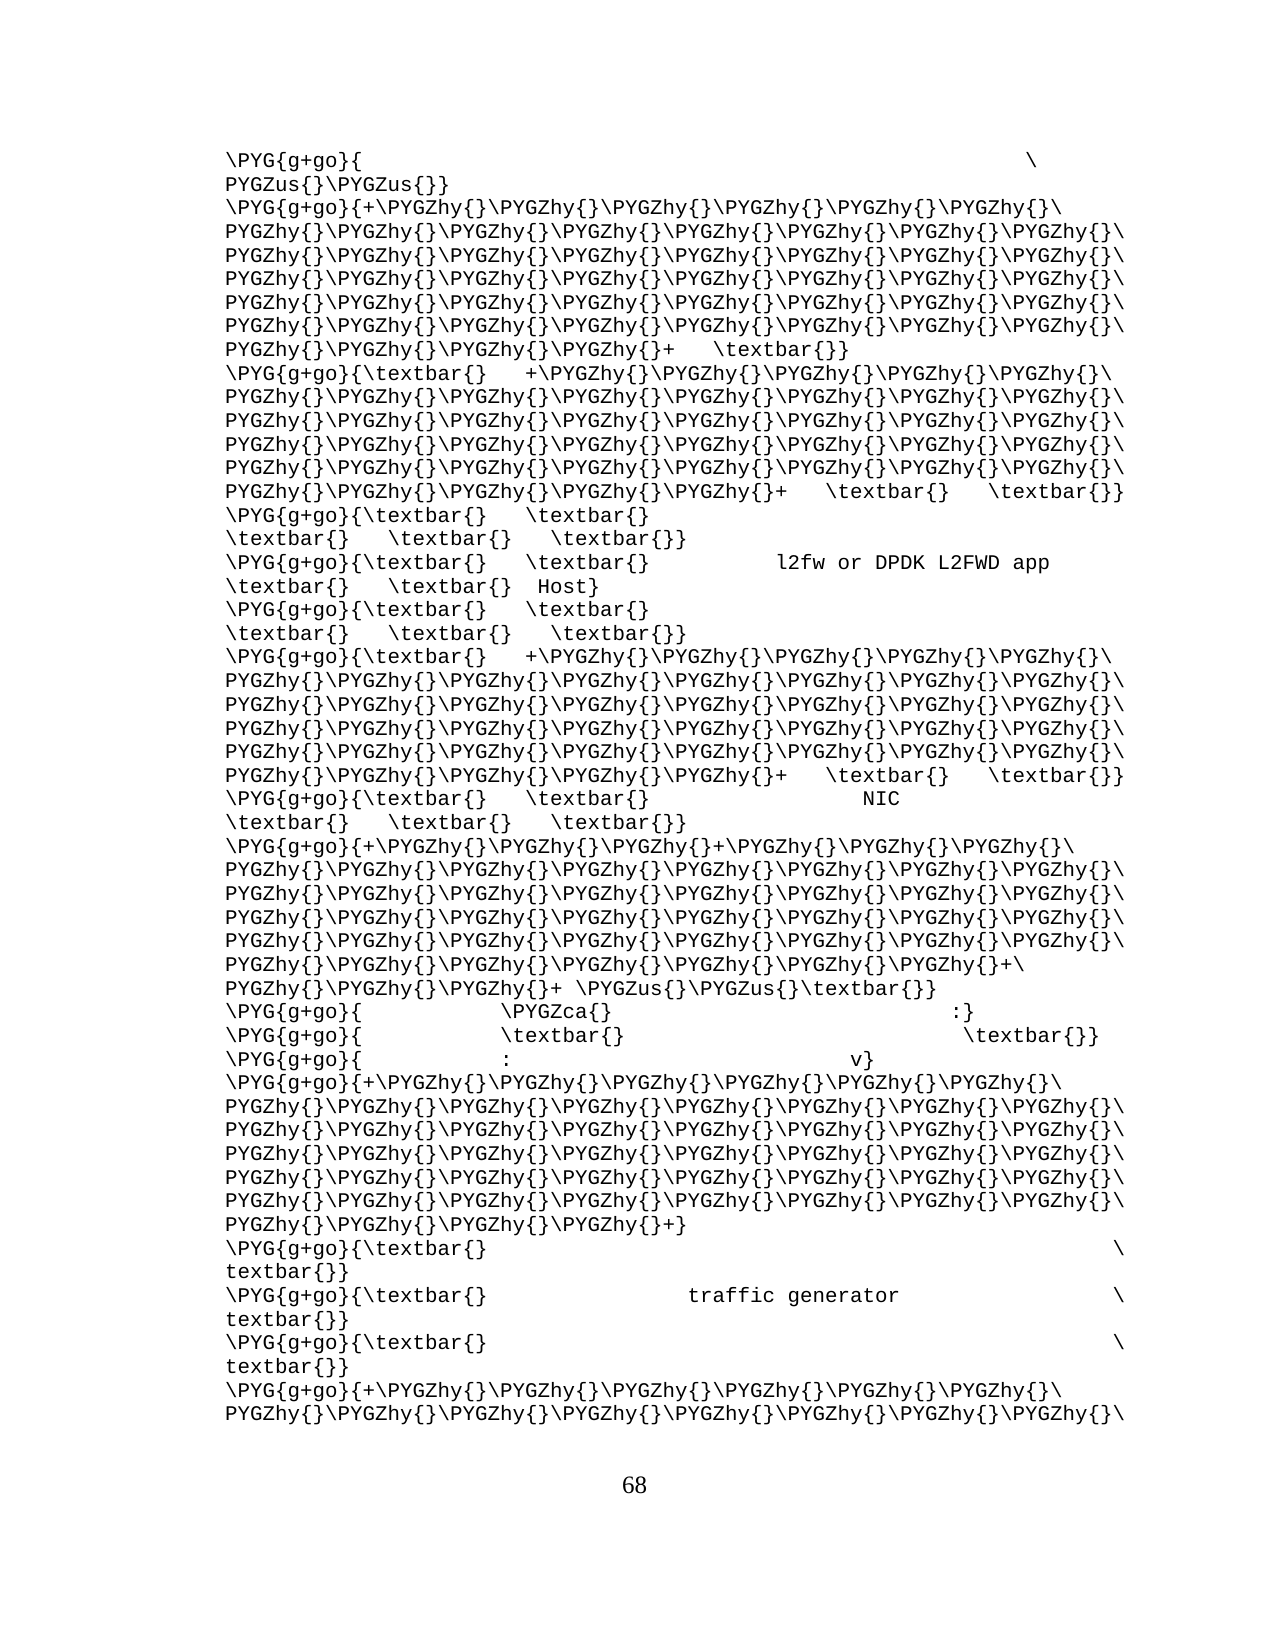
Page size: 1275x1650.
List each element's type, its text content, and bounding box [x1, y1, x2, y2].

list \PYG{g+go}{\textbar{} \textbar{} \textbar{} \textbar{} \textbar{}} [187, 505, 1125, 552]
list \PYG{g+go}{ : v} [187, 1048, 1125, 1072]
list \PYG{g+go}{\textbar{} traffic generator \textbar{}} [187, 1285, 1125, 1332]
list \PYG{g+go}{\textbar{} \textbar{}} [187, 1238, 1125, 1285]
list \PYG{g+go}{ \textbar{} \textbar{}} [187, 1025, 1125, 1048]
list \PYG{g+go}{ \PYGZca{} :} [187, 1001, 1125, 1025]
list \PYG{g+go}{\textbar{} +\PYGZhy{}\PYGZhy{}\PYGZhy{}\PYGZhy{}\PYGZhy{}\PYGZhy{}\PYGZhy{}\PYGZhy{}\PYGZhy{}\PYGZhy{}\PYGZhy{}\PYGZhy{}\PYGZhy{}\PYGZhy{}\PYGZhy{}\PYGZhy{}\PYGZhy{}\PYGZhy{}\PYGZhy{}\PYGZhy{}\PYGZhy{}\PYGZhy{}\PYGZhy{}\PYGZhy{}\PYGZhy{}\PYGZhy{}\PYGZhy{}\PYGZhy{}\PYGZhy{}\PYGZhy{}\PYGZhy{}\PYGZhy{}\PYGZhy{}\PYGZhy{}\PYGZhy{}\PYGZhy{}\PYGZhy{}\PYGZhy{}\PYGZhy{}\PYGZhy{}\PYGZhy{}\PYGZhy{}+ \textbar{} \textbar{}} [187, 363, 1125, 505]
list \PYG{g+go}{+\PYGZhy{}\PYGZhy{}\PYGZhy{}\PYGZhy{}\PYGZhy{}\PYGZhy{}\PYGZhy{}\PYGZhy{}\PYGZhy{}\PYGZhy{}\PYGZhy{}\PYGZhy{}\PYGZhy{}\PYGZhy{}\PYGZhy{}\PYGZhy{}\PYGZhy{}\PYGZhy{}\PYGZhy{}\PYGZhy{}\PYGZhy{}\PYGZhy{}\PYGZhy{}\PYGZhy{}\PYGZhy{}\PYGZhy{}\PYGZhy{}\PYGZhy{}\PYGZhy{}\PYGZhy{}\PYGZhy{}\PYGZhy{}\PYGZhy{}\PYGZhy{}\PYGZhy{}\PYGZhy{}\PYGZhy{}\PYGZhy{}\PYGZhy{}\PYGZhy{}\PYGZhy{}\PYGZhy{}\PYGZhy{}\PYGZhy{}\PYGZhy{}\PYGZhy{}\PYGZhy{}\PYGZhy{}\PYGZhy{}\PYGZhy{}+ \textbar{}} [187, 197, 1125, 363]
list \PYG{g+go}{\textbar{} \textbar{} l2fw or DPDK L2FWD app \textbar{} \textbar{} Host} [187, 552, 1125, 599]
list \PYG{g+go}{\textbar{} +\PYGZhy{}\PYGZhy{}\PYGZhy{}\PYGZhy{}\PYGZhy{}\PYGZhy{}\PYGZhy{}\PYGZhy{}\PYGZhy{}\PYGZhy{}\PYGZhy{}\PYGZhy{}\PYGZhy{}\PYGZhy{}\PYGZhy{}\PYGZhy{}\PYGZhy{}\PYGZhy{}\PYGZhy{}\PYGZhy{}\PYGZhy{}\PYGZhy{}\PYGZhy{}\PYGZhy{}\PYGZhy{}\PYGZhy{}\PYGZhy{}\PYGZhy{}\PYGZhy{}\PYGZhy{}\PYGZhy{}\PYGZhy{}\PYGZhy{}\PYGZhy{}\PYGZhy{}\PYGZhy{}\PYGZhy{}\PYGZhy{}\PYGZhy{}\PYGZhy{}\PYGZhy{}\PYGZhy{}+ \textbar{} \textbar{}} [187, 647, 1125, 788]
list \PYG{g+go}{+\PYGZhy{}\PYGZhy{}\PYGZhy{}\PYGZhy{}\PYGZhy{}\PYGZhy{}\PYGZhy{}\PYGZhy{}\PYGZhy{}\PYGZhy{}\PYGZhy{}\PYGZhy{}\PYGZhy{}\PYGZhy{}\PYGZhy{}\PYGZhy{}\PYGZhy{}\PYGZhy{}\PYGZhy{}\PYGZhy{}\PYGZhy{}\PYGZhy{}\PYGZhy{}\PYGZhy{}\PYGZhy{}\PYGZhy{}\PYGZhy{}\PYGZhy{}\PYGZhy{}\PYGZhy{}\PYGZhy{}\PYGZhy{}\PYGZhy{}\PYGZhy{}\PYGZhy{}\PYGZhy{}\PYGZhy{}\PYGZhy{}\PYGZhy{}\PYGZhy{}\PYGZhy{}\PYGZhy{}\PYGZhy{}\PYGZhy{}\PYGZhy{}\PYGZhy{}\PYGZhy{}\PYGZhy{}\PYGZhy{}\PYGZhy{}+} [187, 1072, 1125, 1238]
list \PYG{g+go}{\textbar{} \textbar{} \textbar{} \textbar{} \textbar{}} [187, 599, 1125, 647]
list \PYG{g+go}{+\PYGZhy{}\PYGZhy{}\PYGZhy{}+\PYGZhy{}\PYGZhy{}\PYGZhy{}\PYGZhy{}\PYGZhy{}\PYGZhy{}\PYGZhy{}\PYGZhy{}\PYGZhy{}\PYGZhy{}\PYGZhy{}\PYGZhy{}\PYGZhy{}\PYGZhy{}\PYGZhy{}\PYGZhy{}\PYGZhy{}\PYGZhy{}\PYGZhy{}\PYGZhy{}\PYGZhy{}\PYGZhy{}\PYGZhy{}\PYGZhy{}\PYGZhy{}\PYGZhy{}\PYGZhy{}\PYGZhy{}\PYGZhy{}\PYGZhy{}\PYGZhy{}\PYGZhy{}\PYGZhy{}\PYGZhy{}\PYGZhy{}\PYGZhy{}\PYGZhy{}\PYGZhy{}\PYGZhy{}\PYGZhy{}\PYGZhy{}\PYGZhy{}+\PYGZhy{}\PYGZhy{}\PYGZhy{}+ \PYGZus{}\PYGZus{}\textbar{}} [187, 836, 1125, 1001]
list \PYG{g+go}{\textbar{} \textbar{}} [187, 1332, 1125, 1379]
list \PYG{g+go}{\textbar{} \textbar{} NIC \textbar{} \textbar{} \textbar{}} [187, 788, 1125, 836]
list \PYG{g+go}{+\PYGZhy{}\PYGZhy{}\PYGZhy{}\PYGZhy{}\PYGZhy{}\PYGZhy{}\PYGZhy{}\PYGZhy{}\PYGZhy{}\PYGZhy{}\PYGZhy{}\PYGZhy{}\PYGZhy{}\PYGZhy{}\ [187, 1379, 1125, 1427]
list \PYG{g+go}{ \PYGZus{}\PYGZus{}} [187, 150, 1125, 197]
